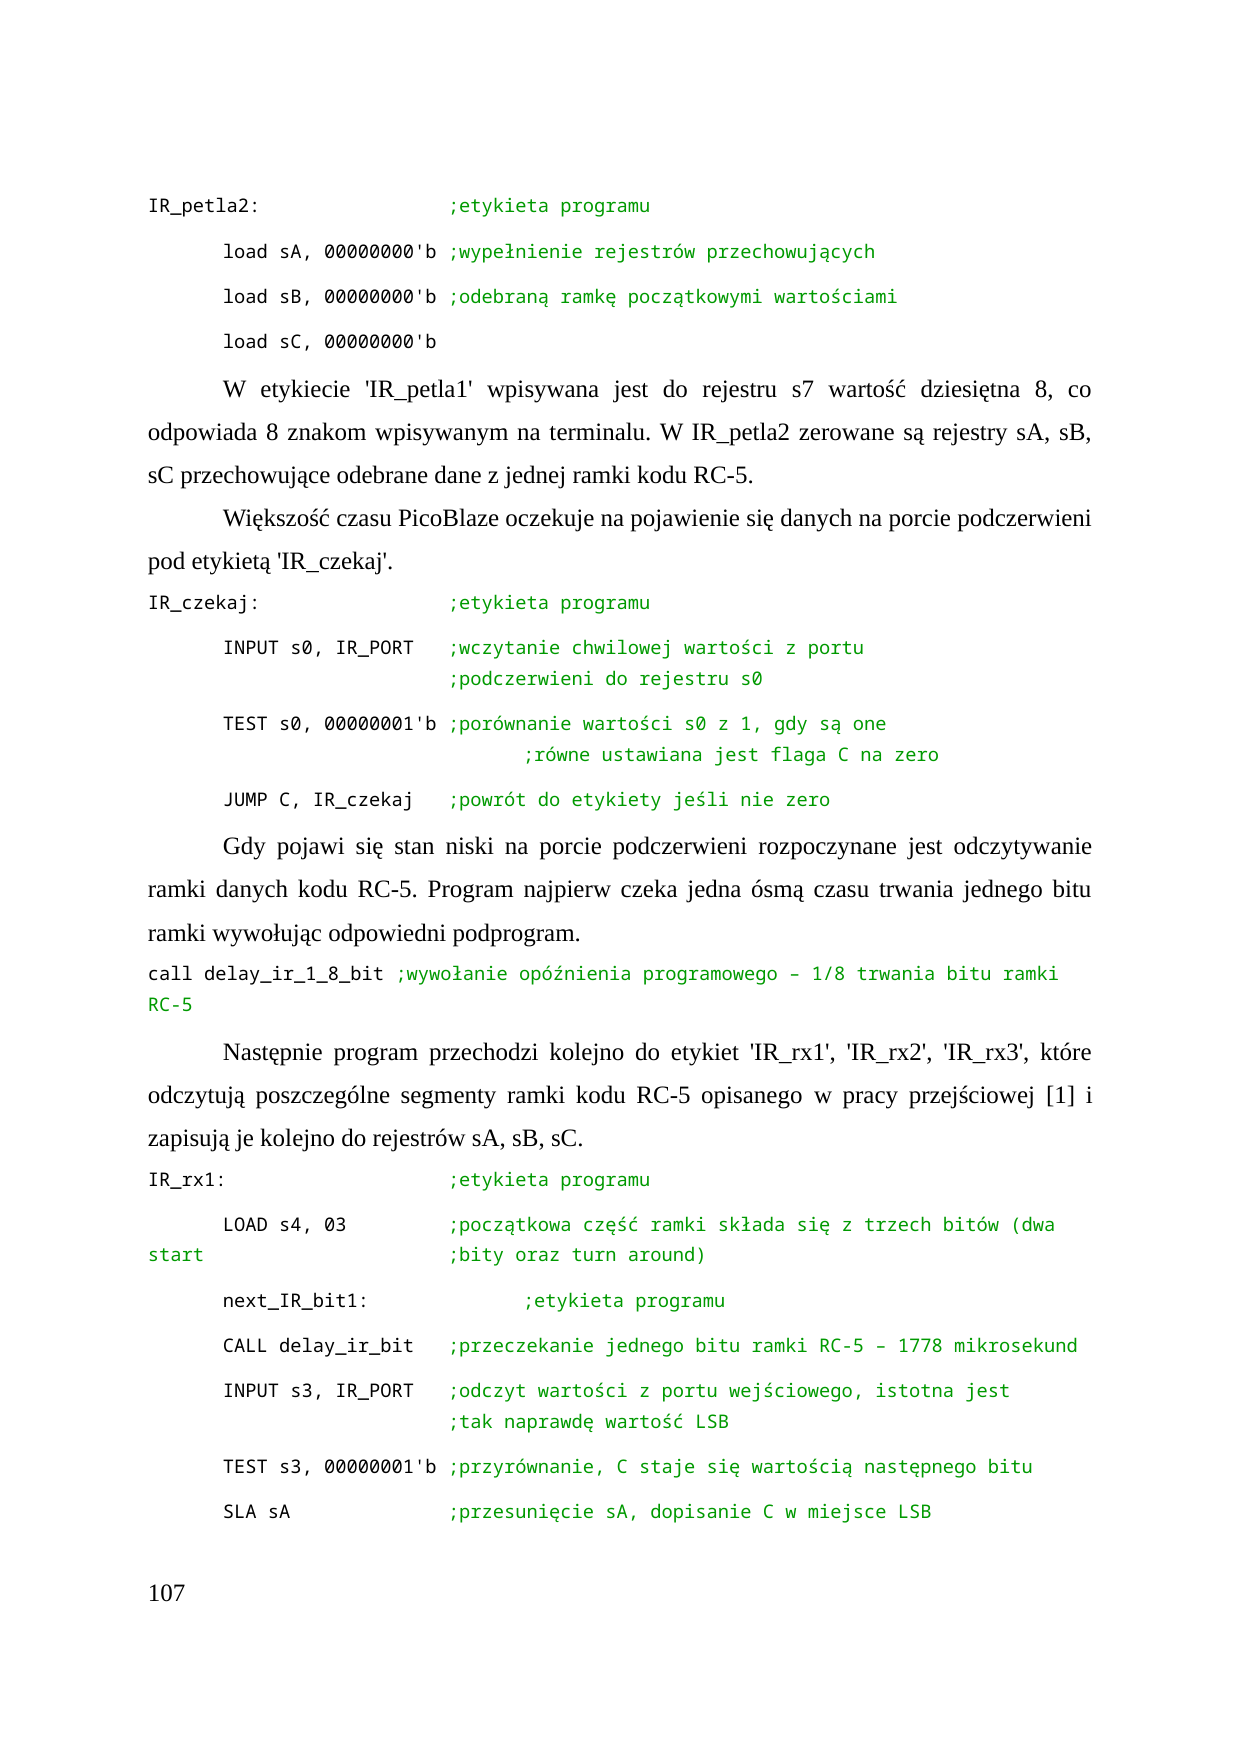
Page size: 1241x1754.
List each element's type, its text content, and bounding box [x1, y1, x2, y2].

text load sA, 00000000'b ;wypełnienie rejestrów przechowujących [148, 238, 1093, 263]
text IR_petla2: ;etykieta programu [148, 193, 1093, 218]
text Następnie program przechodzi kolejno do etykiet 'IR_rx1', 'IR_rx2', 'IR_rx3', które odczytują poszczególne segmenty ramki kodu RC-5 opisanego w pracy przejściowej [1] i zapisują je kolejno do rejestrów sA, sB, sC. [148, 1037, 1093, 1152]
text TEST s3, 00000001'b ;przyrównanie, C staje się wartością następnego bitu [148, 1453, 1093, 1479]
text IR_czekaj: ;etykieta programu [148, 589, 1093, 615]
text Gdy pojawi się stan niski na porcie podczerwieni rozpoczynane jest odczytywanie ramki danych kodu RC-5. Program najpierw czeka jedna ósmą czasu trwania jednego bitu ramki wywołując odpowiedni podprogram. [148, 831, 1093, 946]
text call delay_ir_1_8_bit ;wywołanie opóźnienia programowego – 1/8 trwania bitu ramki RC-5 [148, 961, 1093, 1017]
text LOAD s4, 03 ;początkowa część ramki składa się z trzech bitów (dwa start ;bity oraz turn around) [148, 1211, 1093, 1267]
text Większość czasu PicoBlaze oczekuje na pojawienie się danych na porcie podczerwieni pod etykietą 'IR_czekaj'. [148, 503, 1093, 575]
text CALL delay_ir_bit ;przeczekanie jednego bitu ramki RC-5 – 1778 mikrosekund [148, 1332, 1093, 1358]
text SLA sA ;przesunięcie sA, dopisanie C w miejsce LSB [148, 1498, 1093, 1524]
text INPUT s3, IR_PORT ;odczyt wartości z portu wejściowego, istotna jest ;tak naprawdę wartość LSB [148, 1377, 1093, 1433]
text INPUT s0, IR_PORT ;wczytanie chwilowej wartości z portu ;podczerwieni do rejestru s0 [148, 634, 1093, 691]
text W etykiecie 'IR_petla1' wpisywana jest do rejestru s7 wartość dziesiętna 8, co odpowiada 8 znakom wpisywanym na terminalu. W IR_petla2 zerowane są rejestry sA, sB, sC przechowujące odebrane dane z jednej ramki kodu RC-5. [148, 374, 1093, 489]
text load sB, 00000000'b ;odebraną ramkę początkowymi wartościami [148, 283, 1093, 309]
text IR_rx1: ;etykieta programu [148, 1166, 1093, 1191]
text next_IR_bit1: ;etykieta programu [148, 1287, 1093, 1312]
text JUMP C, IR_czekaj ;powrót do etykiety jeśli nie zero [148, 786, 1093, 812]
text TEST s0, 00000001'b ;porównanie wartości s0 z 1, gdy są one ;równe ustawiana jest flaga C na zero [148, 710, 1093, 766]
text load sC, 00000000'b [148, 328, 1093, 354]
